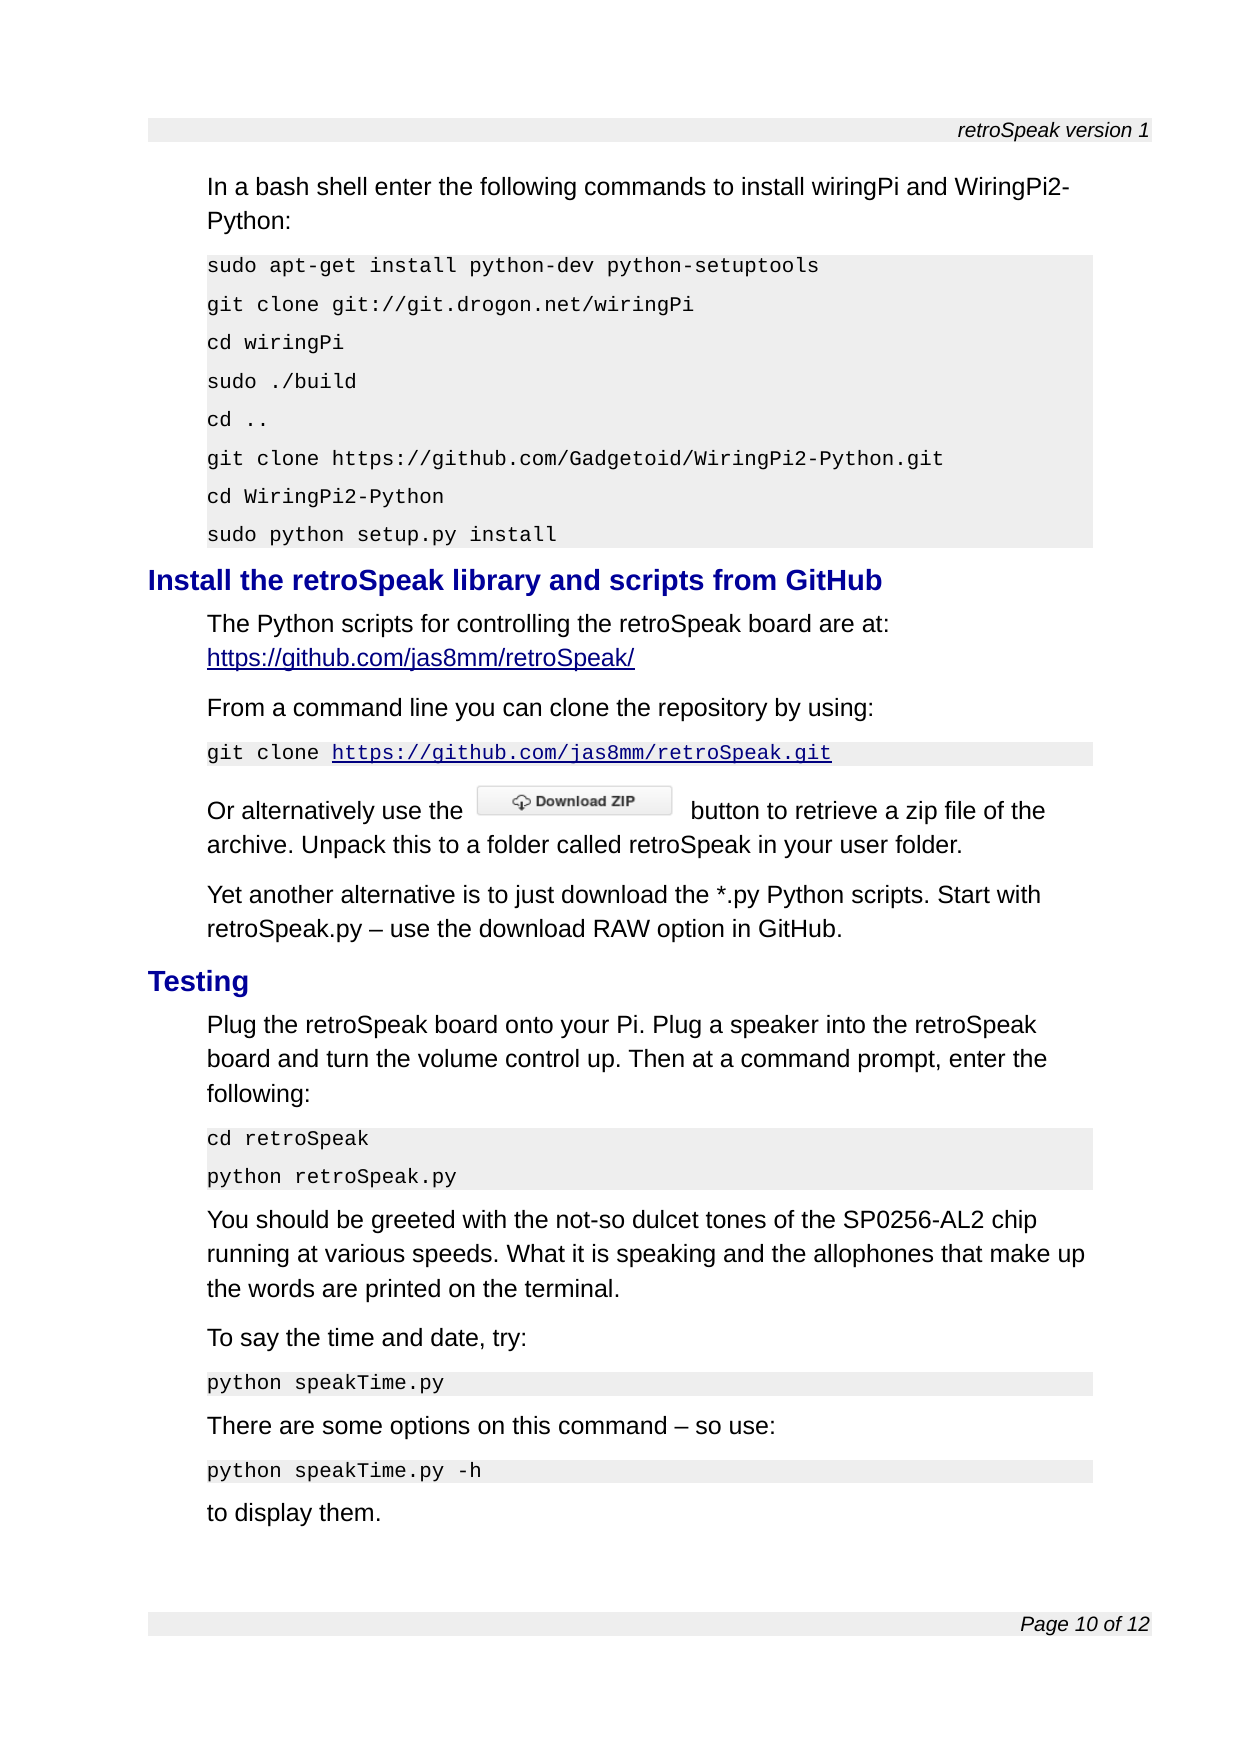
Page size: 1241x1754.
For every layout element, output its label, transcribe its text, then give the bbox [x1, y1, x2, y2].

text cd .. [207, 409, 1093, 433]
text sudo apt-get install python-dev python-setuptools [207, 255, 1093, 279]
picture [470, 780, 684, 820]
text To say the time and date, try: [207, 1323, 1093, 1352]
text You should be greeted with the not-so dulcet tones of the SP0256-AL2 chip running at various speeds. What it is speaking and the allophones that make up the words are printed on the terminal. [207, 1205, 1093, 1302]
text git clone git://git.drogon.net/wiringPi [207, 294, 1093, 317]
text python retroSpeak.py [207, 1166, 1093, 1190]
subtitle Install the retroSpeak library and scripts from GitHub [148, 563, 1152, 596]
text In a bash shell enter the following commands to install wiringPi and WiringPi2-Python: [207, 172, 1093, 235]
text Yet another alternative is to just download the *.py Python scripts. Start with retroSpeak.py – use the download RAW option in GitHub. [207, 880, 1093, 943]
text From a command line you can clone the repository by using: [207, 693, 1093, 721]
text Or alternatively use the button to retrieve a zip file of the archive. Unpack this to a folder called retroSpeak in your user folder. [207, 780, 1093, 859]
text git clone https://github.com/Gadgetoid/WiringPi2-Python.git [207, 447, 1093, 471]
text python speakTime.py -h [207, 1460, 1093, 1483]
text There are some options on this command – so use: [207, 1411, 1093, 1439]
text to display them. [207, 1498, 1093, 1527]
subtitle Testing [148, 963, 1152, 997]
text The Python scripts for controlling the retroSpeak board are at: https://github.com/jas8mm/retroSpeak/ [207, 609, 1093, 672]
text git clone https://github.com/jas8mm/retroSpeak.git [207, 742, 1093, 766]
text python speakTime.py [207, 1372, 1093, 1396]
text sudo python setup.py install [207, 524, 1093, 548]
text sudo ./build [207, 371, 1093, 394]
text cd retroSpeak [207, 1128, 1093, 1151]
text cd wiringPi [207, 332, 1093, 356]
text cd WiringPi2-Python [207, 486, 1093, 509]
text Plug the retroSpeak board onto your Pi. Plug a speaker into the retroSpeak board and turn the volume control up. Then at a command prompt, enter the following: [207, 1009, 1093, 1107]
